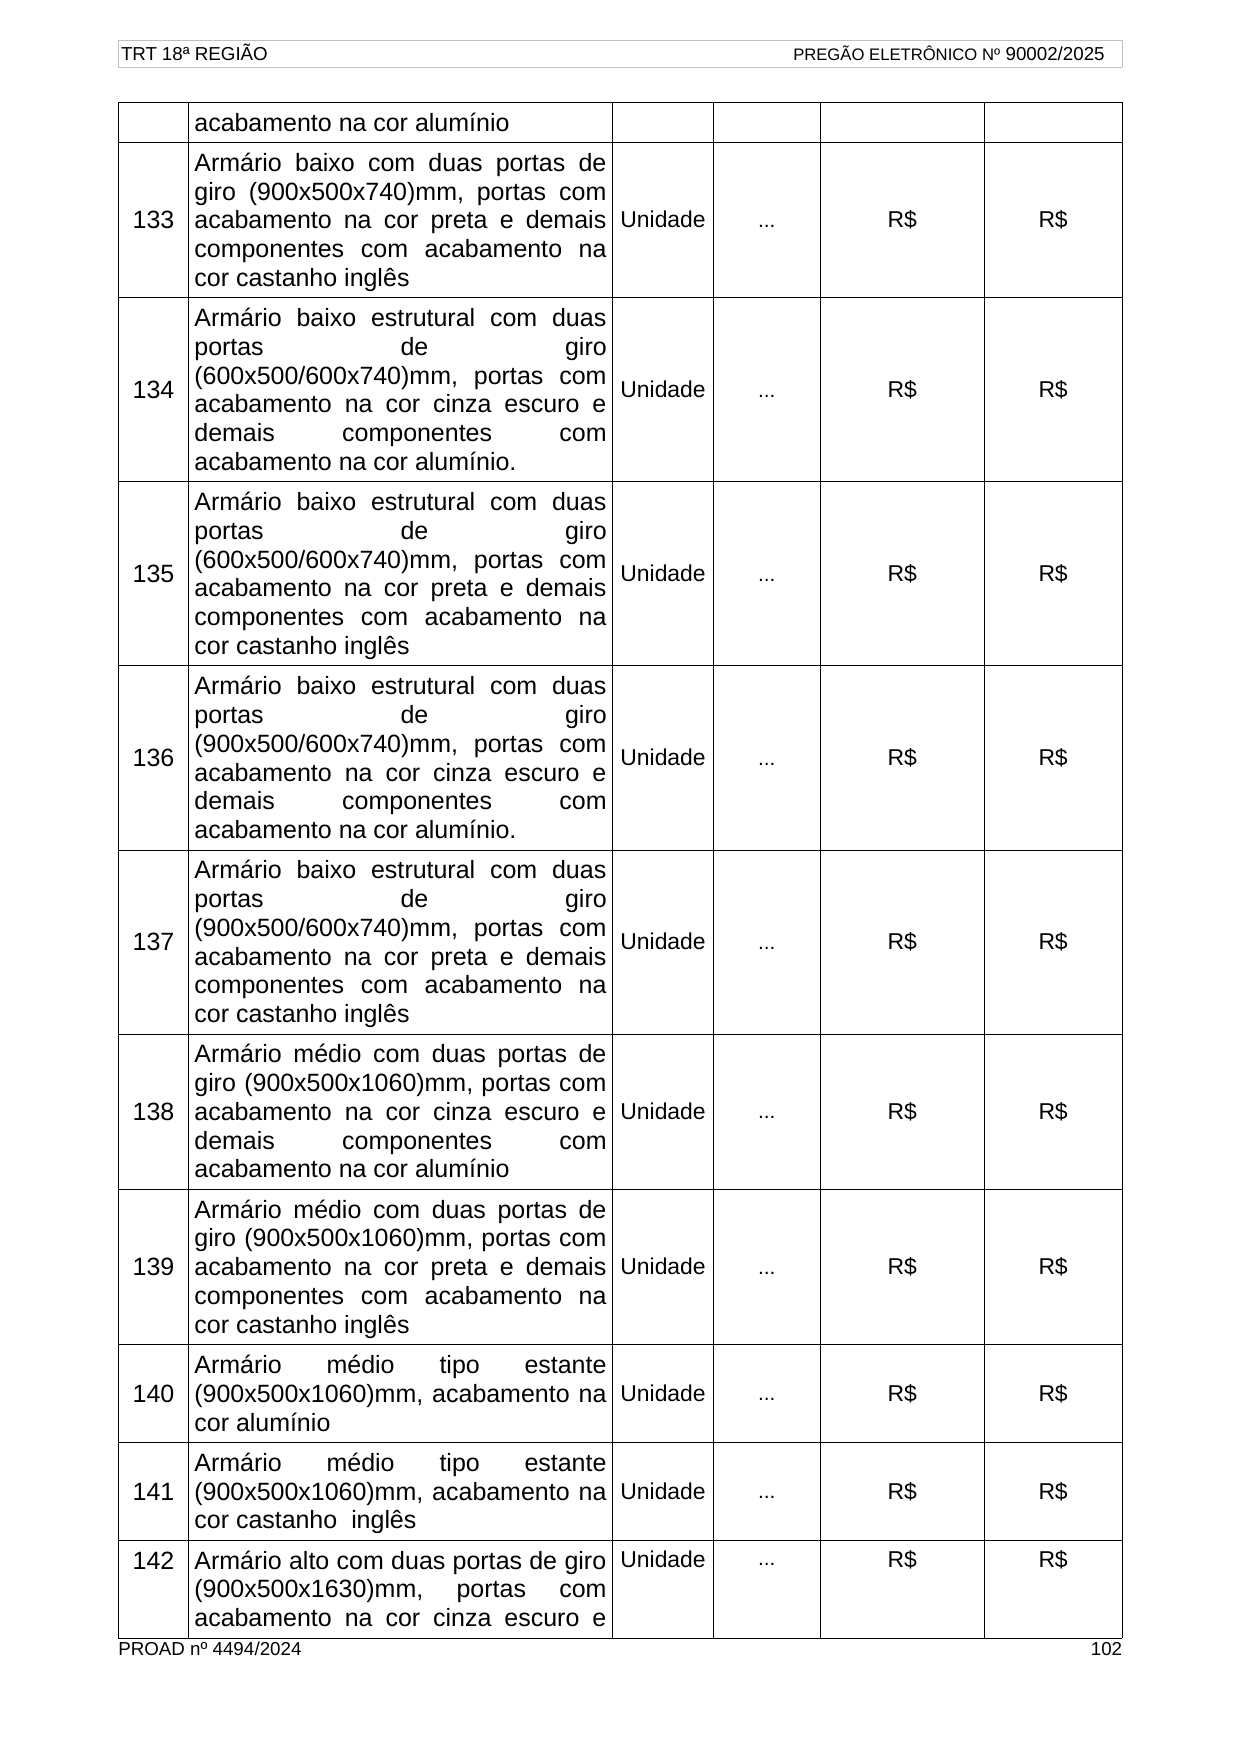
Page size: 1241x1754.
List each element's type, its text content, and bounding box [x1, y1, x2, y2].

table_cell R$ [821, 143, 984, 297]
table_cell R$ [985, 298, 1122, 481]
table_cell Unidade [613, 851, 713, 1033]
table_cell Unidade [613, 298, 713, 481]
table_cell Armário baixo estrutural com duas portas de giro (600x500/600x740)mm, portas com acabamento na cor preta e demais componentes com acabamento na cor castanho inglês [189, 482, 612, 665]
table_cell R$ [821, 298, 984, 481]
table_cell 142 [119, 1541, 188, 1638]
table_cell [613, 103, 713, 142]
table_cell Armário baixo estrutural com duas portas de giro (900x500/600x740)mm, portas com acabamento na cor preta e demais componentes com acabamento na cor castanho inglês [189, 851, 612, 1033]
table_cell 135 [119, 482, 188, 665]
table_cell Armário alto com duas portas de giro (900x500x1630)mm, portas com acabamento na cor cinza escuro e [189, 1541, 612, 1638]
table_cell 134 [119, 298, 188, 481]
table_cell R$ [985, 1035, 1122, 1189]
table_cell 137 [119, 851, 188, 1033]
table_cell Unidade [613, 1035, 713, 1189]
table_cell 138 [119, 1035, 188, 1189]
table_cell R$ [821, 851, 984, 1033]
table_cell ... [714, 482, 820, 665]
table_cell R$ [821, 482, 984, 665]
table_cell Unidade [613, 1443, 713, 1540]
table_cell Unidade [613, 482, 713, 665]
table_cell R$ [985, 1345, 1122, 1442]
table_cell R$ [821, 1541, 984, 1638]
table_cell ... [714, 1190, 820, 1344]
table_cell Armário médio tipo estante (900x500x1060)mm, acabamento na cor alumínio [189, 1345, 612, 1442]
table_cell ... [714, 1345, 820, 1442]
table_cell ... [714, 1541, 820, 1638]
table_cell 141 [119, 1443, 188, 1540]
table_cell Unidade [613, 1190, 713, 1344]
table_cell Armário baixo estrutural com duas portas de giro (900x500/600x740)mm, portas com acabamento na cor cinza escuro e demais componentes com acabamento na cor alumínio. [189, 666, 612, 849]
table_cell ... [714, 298, 820, 481]
table_cell [821, 103, 984, 142]
table_cell R$ [821, 1345, 984, 1442]
table_cell ... [714, 851, 820, 1033]
table_cell 140 [119, 1345, 188, 1442]
table_cell R$ [985, 1190, 1122, 1344]
table_cell R$ [985, 143, 1122, 297]
table_cell Unidade [613, 666, 713, 849]
table_cell R$ [985, 1541, 1122, 1638]
table_cell ... [714, 1443, 820, 1540]
table_cell Unidade [613, 143, 713, 297]
table_cell 139 [119, 1190, 188, 1344]
table_cell 133 [119, 143, 188, 297]
table_cell [985, 103, 1122, 142]
table_cell R$ [821, 666, 984, 849]
table_cell R$ [821, 1035, 984, 1189]
table_cell Unidade [613, 1345, 713, 1442]
table_cell [119, 103, 188, 142]
table_cell Armário baixo com duas portas de giro (900x500x740)mm, portas com acabamento na cor preta e demais componentes com acabamento na cor castanho inglês [189, 143, 612, 297]
table_cell R$ [985, 1443, 1122, 1540]
table_cell Armário médio com duas portas de giro (900x500x1060)mm, portas com acabamento na cor cinza escuro e demais componentes com acabamento na cor alumínio [189, 1035, 612, 1189]
table_cell ... [714, 143, 820, 297]
table_cell R$ [821, 1443, 984, 1540]
table_cell ... [714, 1035, 820, 1189]
table_cell Armário baixo estrutural com duas portas de giro (600x500/600x740)mm, portas com acabamento na cor cinza escuro e demais componentes com acabamento na cor alumínio. [189, 298, 612, 481]
table_cell [714, 103, 820, 142]
table_cell 136 [119, 666, 188, 849]
table_cell Armário médio com duas portas de giro (900x500x1060)mm, portas com acabamento na cor preta e demais componentes com acabamento na cor castanho inglês [189, 1190, 612, 1344]
table_cell R$ [985, 851, 1122, 1033]
table_cell R$ [985, 666, 1122, 849]
table_cell ... [714, 666, 820, 849]
table_cell R$ [821, 1190, 984, 1344]
table_cell acabamento na cor alumínio [189, 103, 612, 142]
table_cell Unidade [613, 1541, 713, 1638]
table_cell R$ [985, 482, 1122, 665]
table_cell Armário médio tipo estante (900x500x1060)mm, acabamento na cor castanho inglês [189, 1443, 612, 1540]
